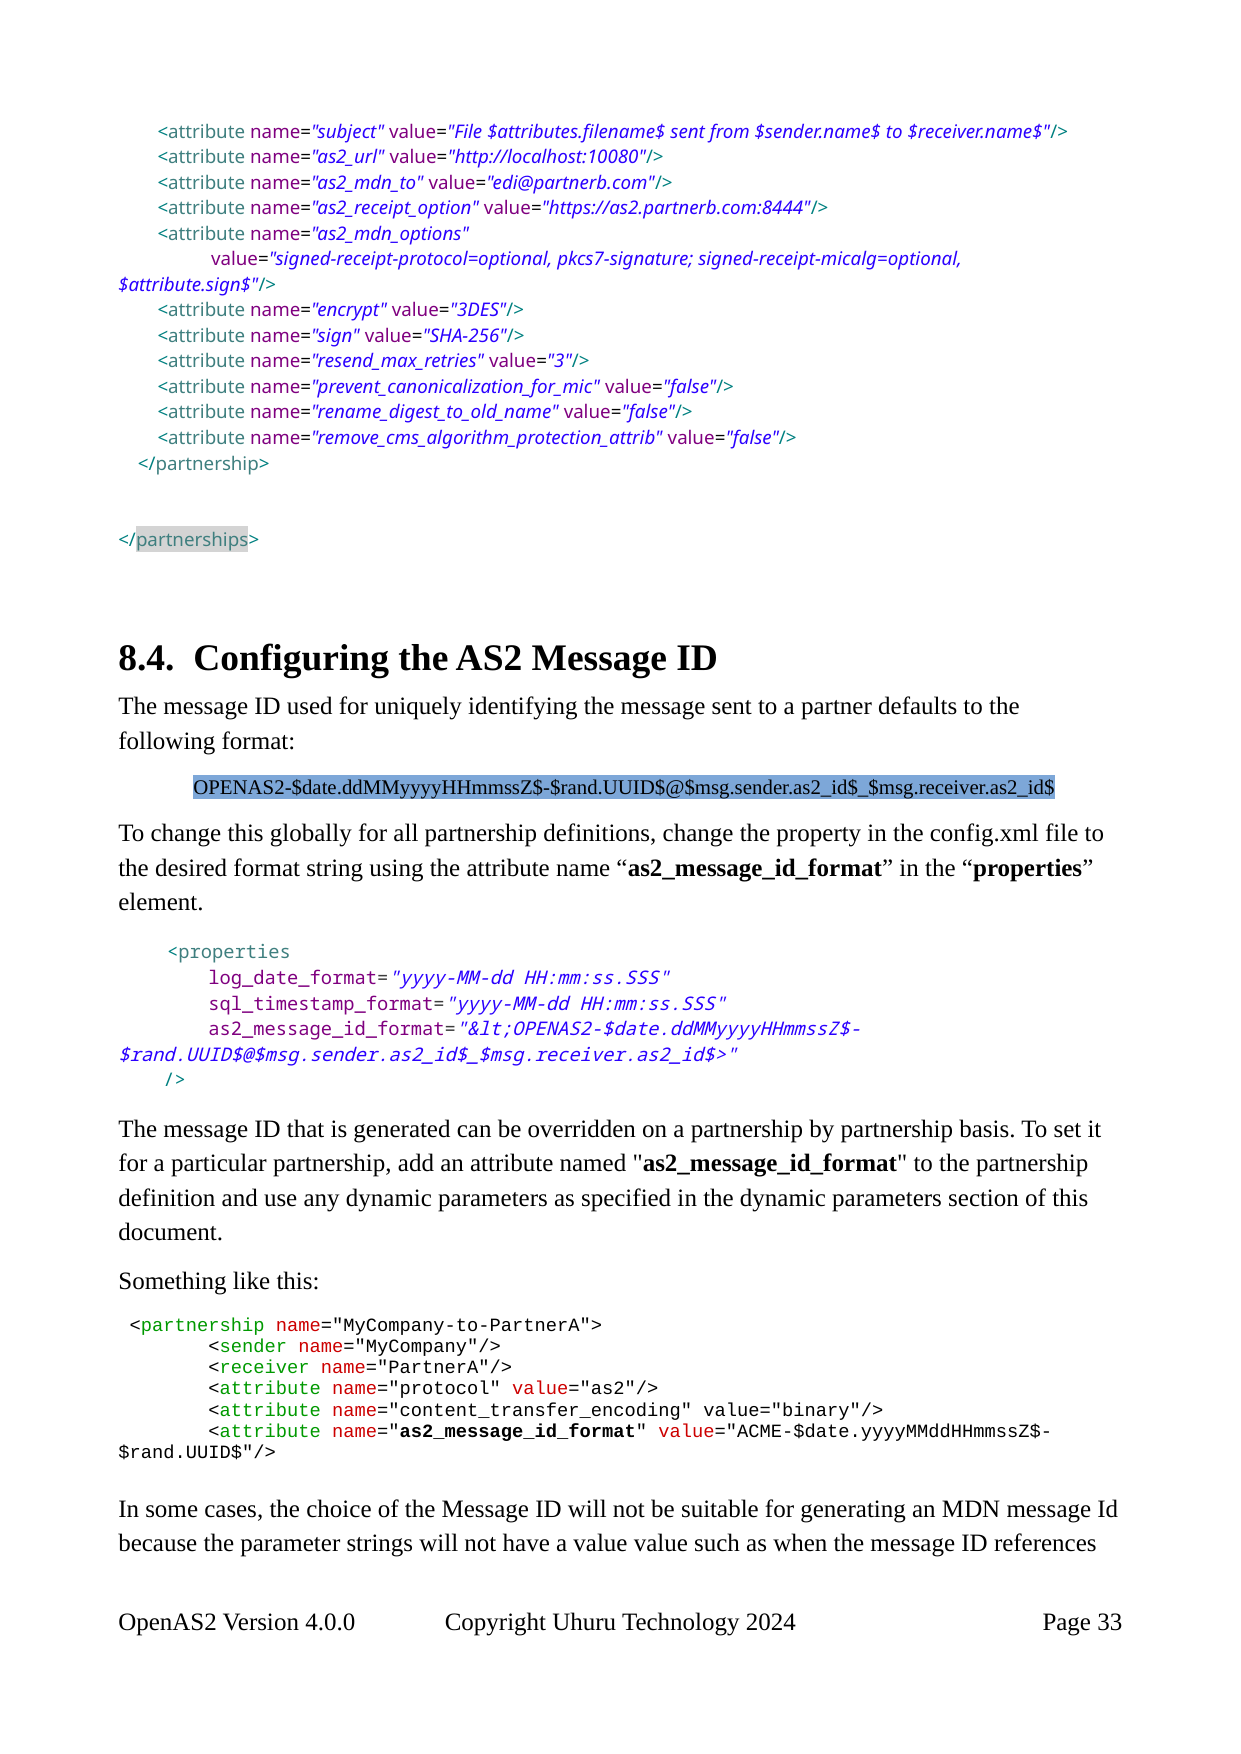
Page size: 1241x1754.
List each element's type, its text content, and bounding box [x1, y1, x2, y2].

text The message ID used for uniquely identifying the message sent to a partner defaults to the following format: [118, 691, 1122, 754]
text <attribute name="rename_digest_to_old_name" value="false"/> [118, 399, 1122, 424]
text <attribute name="prevent_canonicalization_for_mic" value="false"/> [118, 373, 1122, 399]
text <attribute name="as2_message_id_format" value="ACME-$date.yyyyMMddHHmmssZ$-$rand.UUID$"/> [118, 1422, 1122, 1464]
text value="signed-receipt-protocol=optional, pkcs7-signature; signed-receipt-micalg=optional, $attribute.sign$"/> [118, 246, 1122, 297]
text <attribute name="protocol" value="as2"/> [118, 1379, 1122, 1400]
text <attribute name="resend_max_retries" value="3"/> [118, 348, 1122, 373]
text To change this globally for all partnership definitions, change the property in the config.xml file to the desired format string using the attribute name “as2_message_id_format” in the “properties” element. [118, 818, 1122, 916]
text sql_timestamp_format="yyyy-MM-dd HH:mm:ss.SSS" [118, 990, 1122, 1016]
text <attribute name="subject" value="File $attributes.filename$ sent from $sender.name$ to $receiver.name$"/> [118, 118, 1122, 144]
text <properties [118, 936, 1122, 965]
text In some cases, the choice of the Message ID will not be suitable for generating an MDN message Id because the parameter strings will not have a value value such as when the message ID references [118, 1494, 1122, 1557]
text as2_message_id_format="&lt;OPENAS2-$date.ddMMyyyyHHmmssZ$-$rand.UUID$@$msg.sender.as2_id$_$msg.receiver.as2_id$>" [118, 1016, 1122, 1067]
text /> [118, 1067, 1122, 1092]
text <attribute name="encrypt" value="3DES"/> [118, 297, 1122, 322]
text <attribute name="as2_receipt_option" value="https://as2.partnerb.com:8444"/> [118, 195, 1122, 220]
text <receiver name="PartnerA"/> [118, 1358, 1122, 1379]
text </partnerships> [118, 526, 1122, 552]
text The message ID that is generated can be overridden on a partnership by partnership basis. To set it for a particular partnership, add an attribute named "as2_message_id_format" to the partnership definition and use any dynamic parameters as specified in the dynamic parameters section of this document. [118, 1114, 1122, 1246]
subtitle Configuring the AS2 Message ID [118, 636, 1122, 679]
text OPENAS2-$date.ddMMyyyyHHmmssZ$-$rand.UUID$@$msg.sender.as2_id$_$msg.receiver.as2_id$ [193, 775, 1122, 799]
text <attribute name="remove_cms_algorithm_protection_attrib" value="false"/> [118, 424, 1122, 450]
text <attribute name="as2_mdn_to" value="edi@partnerb.com"/> [118, 169, 1122, 195]
text <attribute name="sign" value="SHA-256"/> [118, 322, 1122, 348]
text <attribute name="as2_mdn_options" [118, 220, 1122, 246]
text Something like this: [118, 1266, 1122, 1295]
text <attribute name="as2_url" value="http://localhost:10080"/> [118, 144, 1122, 169]
text <partnership name="MyCompany-to-PartnerA"> [118, 1315, 1122, 1337]
text log_date_format="yyyy-MM-dd HH:mm:ss.SSS" [118, 965, 1122, 990]
text </partnership> [118, 450, 1122, 475]
text <attribute name="content_transfer_encoding" value="binary"/> [118, 1400, 1122, 1422]
text <sender name="MyCompany"/> [118, 1337, 1122, 1358]
